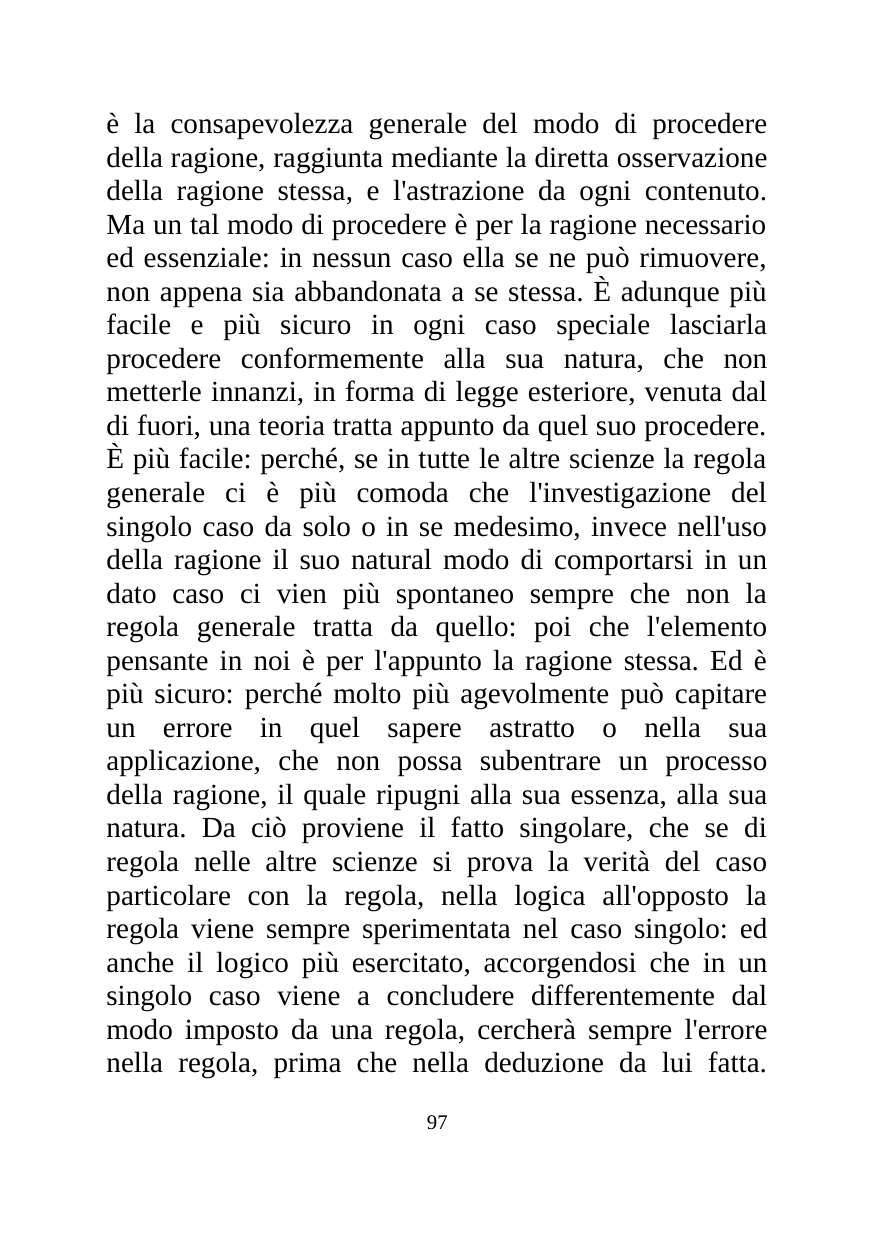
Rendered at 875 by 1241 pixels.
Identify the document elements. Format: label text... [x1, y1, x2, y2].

text è la consapevolezza generale del modo di procedere della ragione, raggiunta mediante la diretta osservazione della ragione stessa, e l'astrazione da ogni contenuto. Ma un tal modo di procedere è per la ragione necessario ed essenziale: in nessun caso ella se ne può rimuovere, non appena sia abbandonata a se stessa. È adunque più facile e più sicuro in ogni caso speciale lasciarla procedere conformemente alla sua natura, che non metterle innanzi, in forma di legge esteriore, venuta dal di fuori, una teoria tratta appunto da quel suo procedere. È più facile: perché, se in tutte le altre scienze la regola generale ci è più comoda che l'investigazione del singolo caso da solo o in se medesimo, invece nell'uso della ragione il suo natural modo di comportarsi in un dato caso ci vien più spontaneo sempre che non la regola generale tratta da quello: poi che l'elemento pensante in noi è per l'appunto la ragione stessa. Ed è più sicuro: perché molto più agevolmente può capitare un errore in quel sapere astratto o nella sua applicazione, che non possa subentrare un processo della ragione, il quale ripugni alla sua essenza, alla sua natura. Da ciò proviene il fatto singolare, che se di regola nelle altre scienze si prova la verità del caso particolare con la regola, nella logica all'opposto la regola viene sempre sperimentata nel caso singolo: ed anche il logico più esercitato, accorgendosi che in un singolo caso viene a concludere differentemente dal modo imposto da una regola, cercherà sempre l'errore nella regola, prima che nella deduzione da lui fatta. [106, 106, 768, 1079]
